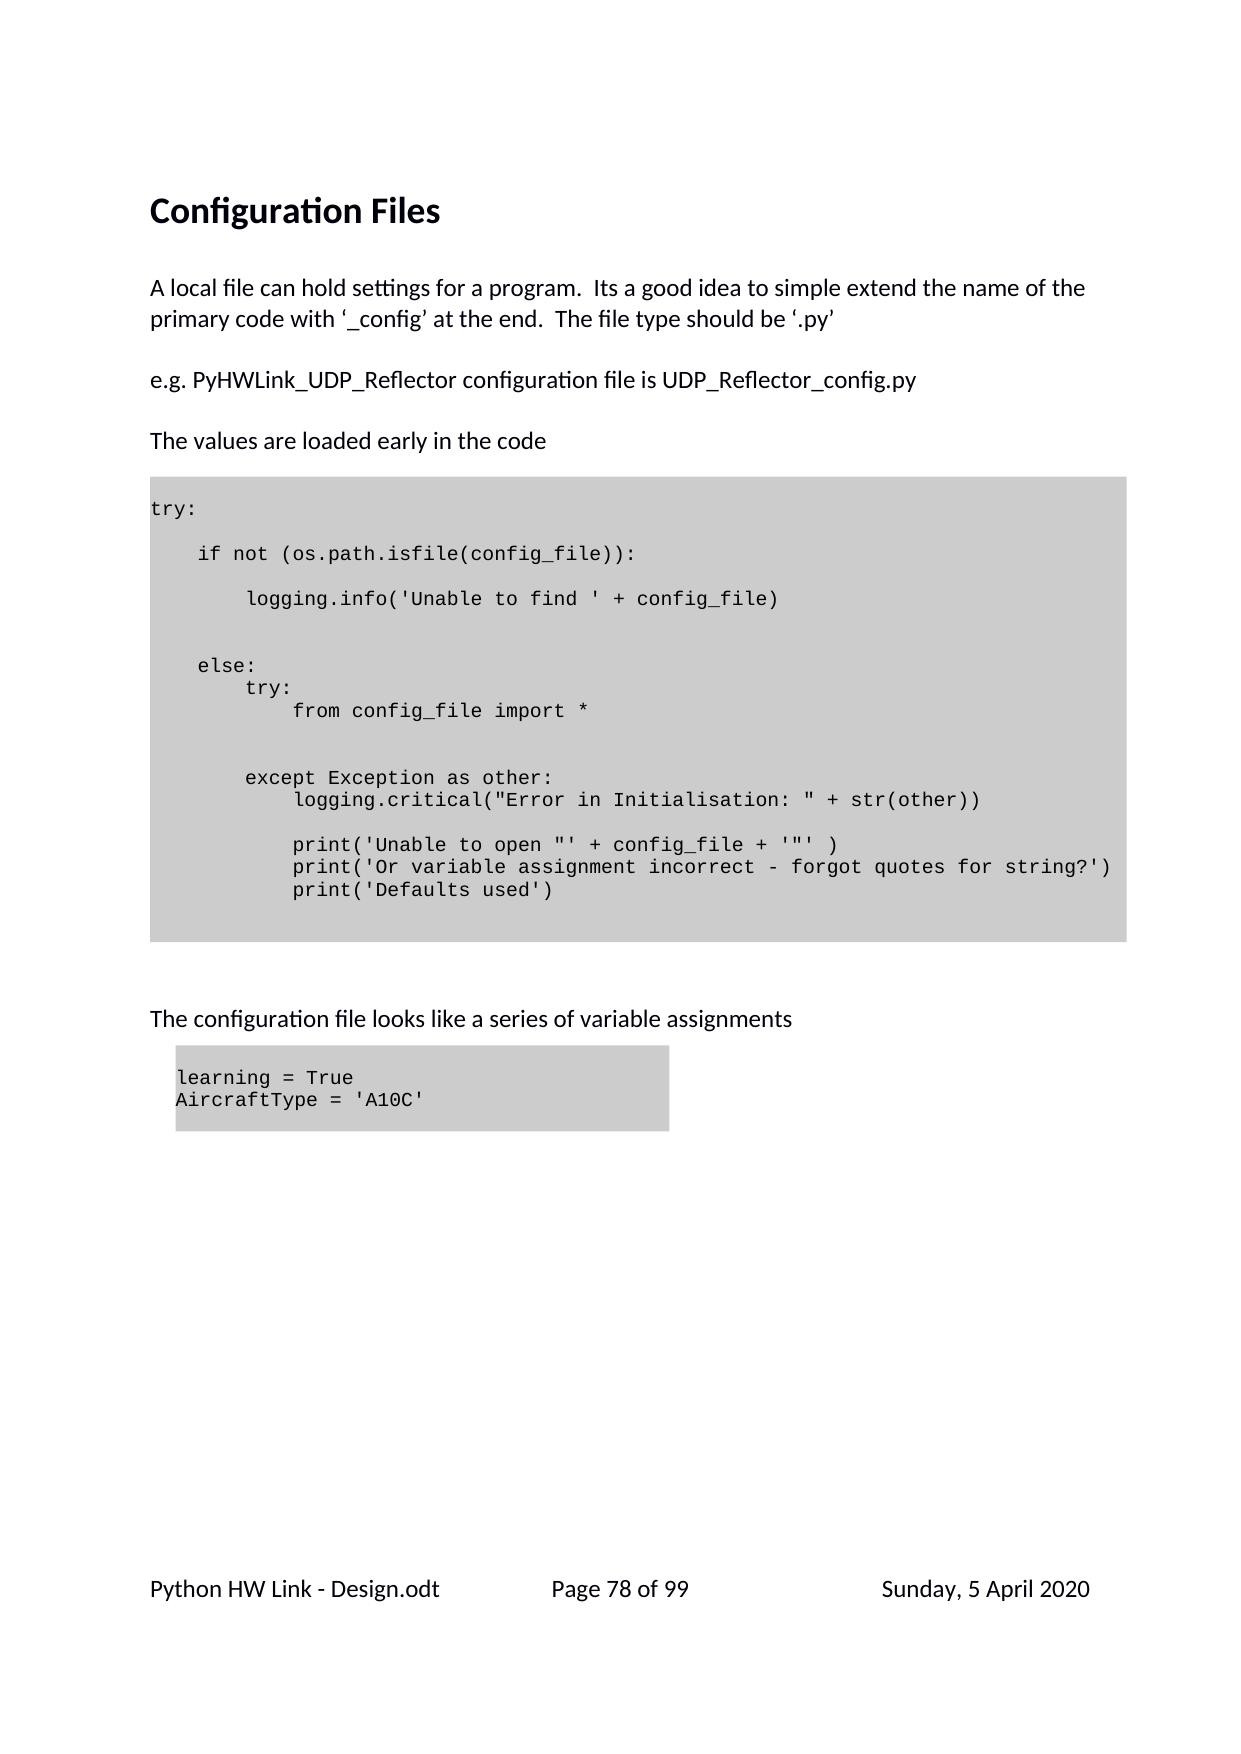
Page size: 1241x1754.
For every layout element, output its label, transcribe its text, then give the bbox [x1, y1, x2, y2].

subtitle Configuration Files [150, 187, 1090, 233]
text The configuration file looks like a series of variable assignments [150, 1003, 1090, 1034]
text A local file can hold settings for a program. Its a good idea to simple extend the name of the primary code with ‘_config’ at the end. The file type should be ‘.py’ [150, 272, 1090, 333]
text e.g. PyHWLink_UDP_Reflector configuration file is UDP_Reflector_config.py [150, 364, 1090, 394]
text The values are loaded early in the code [150, 425, 1090, 455]
